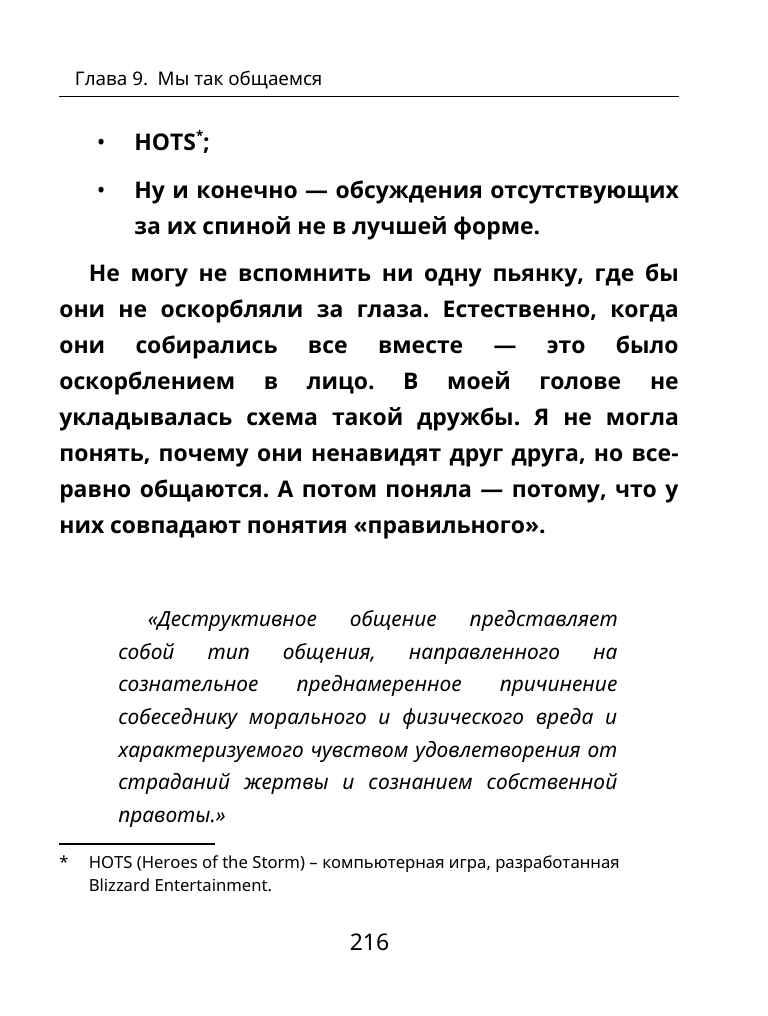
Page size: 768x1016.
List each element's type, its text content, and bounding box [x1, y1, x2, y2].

text «Деструктивное общение представляет собой тип общения, направленного на сознательное преднамеренное причинение собеседнику морального и физического вреда и характеризуемого чувством удовлетворения от страданий жертвы и сознанием собственной правоты.» [118, 604, 620, 828]
list Ну и конечно — обсуждения отсутствующих за их спиной не в лучшей форме. [97, 174, 679, 241]
list HOTS (Heroes of the Storm) – компьютерная игра, разработанная Blizzard Entertainment. [59, 851, 679, 896]
list HOTS; [97, 126, 679, 157]
text Не могу не вспомнить ни одну пьянку, где бы они не оскорбляли за глаза. Естественно, когда они собирались все вместе — это было оскорблением в лицо. В моей голове не укладывалась схема такой дружбы. Я не могла понять, почему они ненавидят друг друга, но все-равно общаются. А потом поняла — потому, что у них совпадают понятия «правильного». [59, 257, 679, 540]
